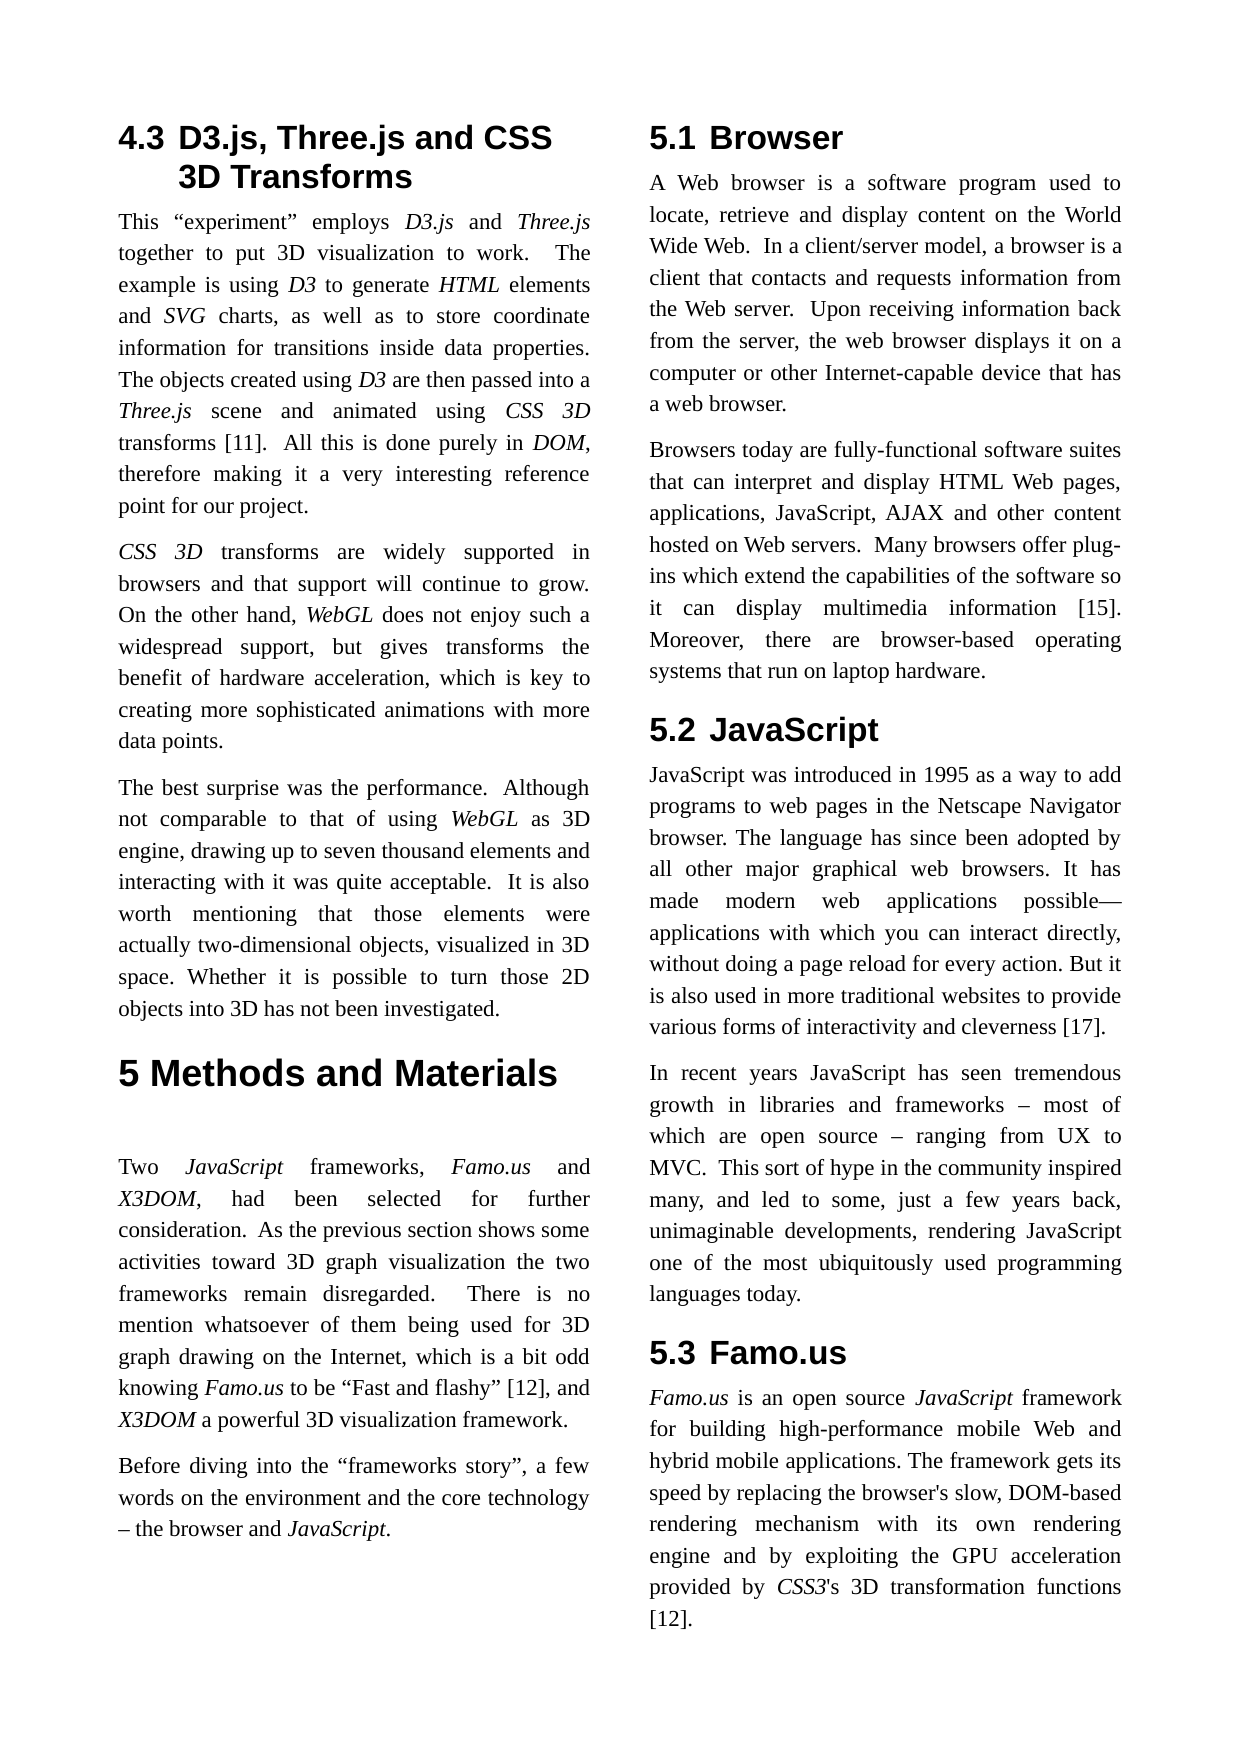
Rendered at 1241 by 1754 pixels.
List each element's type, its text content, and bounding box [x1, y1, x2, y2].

text JavaScript was introduced in 1995 as a way to add programs to web pages in the Netscape Navigator browser. The language has since been adopted by all other major graphical web browsers. It has made modern web applications possible—applications with which you can interact directly, without doing a page reload for every action. But it is also used in more traditional websites to provide various forms of interactivity and cleverness [17]. [649, 761, 1122, 1040]
subtitle 5.1 Browser [649, 118, 1122, 157]
text Two JavaScript frameworks, Famo.us and X3DOM, had been selected for further consideration. As the previous section shows some activities toward 3D graph visualization the two frameworks remain disregarded. There is no mention whatsoever of them being used for 3D graph drawing on the Internet, which is a bit odd knowing Famo.us to be “Fast and flashy” [12], and X3DOM a powerful 3D visualization framework. [118, 1153, 590, 1432]
subtitle 5 Methods and Materials [118, 1051, 590, 1095]
text Browsers today are fully-functional software suites that can interpret and display HTML Web pages, applications, JavaScript, AJAX and other content hosted on Web servers. Many browsers offer plug-ins which extend the capabilities of the software so it can display multimedia information [15]. Moreover, there are browser-based operating systems that run on laptop hardware. [649, 436, 1122, 684]
text Before diving into the “frameworks story”, a few words on the environment and the core technology – the browser and JavaScript. [118, 1452, 590, 1542]
subtitle 4.3 D3.js, Three.js and CSS 3D Transforms [118, 118, 590, 195]
text Famo.us is an open source JavaScript framework for building high-performance mobile Web and hybrid mobile applications. The framework gets its speed by replacing the browser's slow, DOM-based rendering mechanism with its own rendering engine and by exploiting the GPU acceleration provided by CSS3's 3D transformation functions [12]. [649, 1384, 1122, 1631]
text The best surprise was the performance. Although not comparable to that of using WebGL as 3D engine, drawing up to seven thousand elements and interacting with it was quite acceptable. It is also worth mentioning that those elements were actually two-dimensional objects, visualized in 3D space. Whether it is possible to turn those 2D objects into 3D has not been investigated. [118, 774, 590, 1021]
text A Web browser is a software program used to locate, retrieve and display content on the World Wide Web. In a client/server model, a browser is a client that contacts and requests information from the Web server. Upon receiving information back from the server, the web browser displays it on a computer or other Internet-capable device that has a web browser. [649, 169, 1122, 417]
subtitle 5.2 JavaScript [649, 710, 1122, 748]
text CSS 3D transforms are widely supported in browsers and that support will continue to grow. On the other hand, WebGL does not enjoy such a widespread support, but gives transforms the benefit of hardware acceleration, which is key to creating more sophisticated animations with more data points. [118, 538, 590, 754]
subtitle 5.3 Famo.us [649, 1333, 1122, 1371]
text This “experiment” employs D3.js and Three.js together to put 3D visualization to work. The example is using D3 to generate HTML elements and SVG charts, as well as to store coordinate information for transitions inside data properties. The objects created using D3 are then passed into a Three.js scene and animated using CSS 3D transforms [11]. All this is done purely in DOM, therefore making it a very interesting reference point for our project. [118, 208, 590, 518]
text In recent years JavaScript has seen tremendous growth in libraries and frameworks – most of which are open source – ranging from UX to MVC. This sort of hype in the community inspired many, and led to some, just a few years back, unimaginable developments, rendering JavaScript one of the most ubiquitously used programming languages today. [649, 1059, 1122, 1307]
